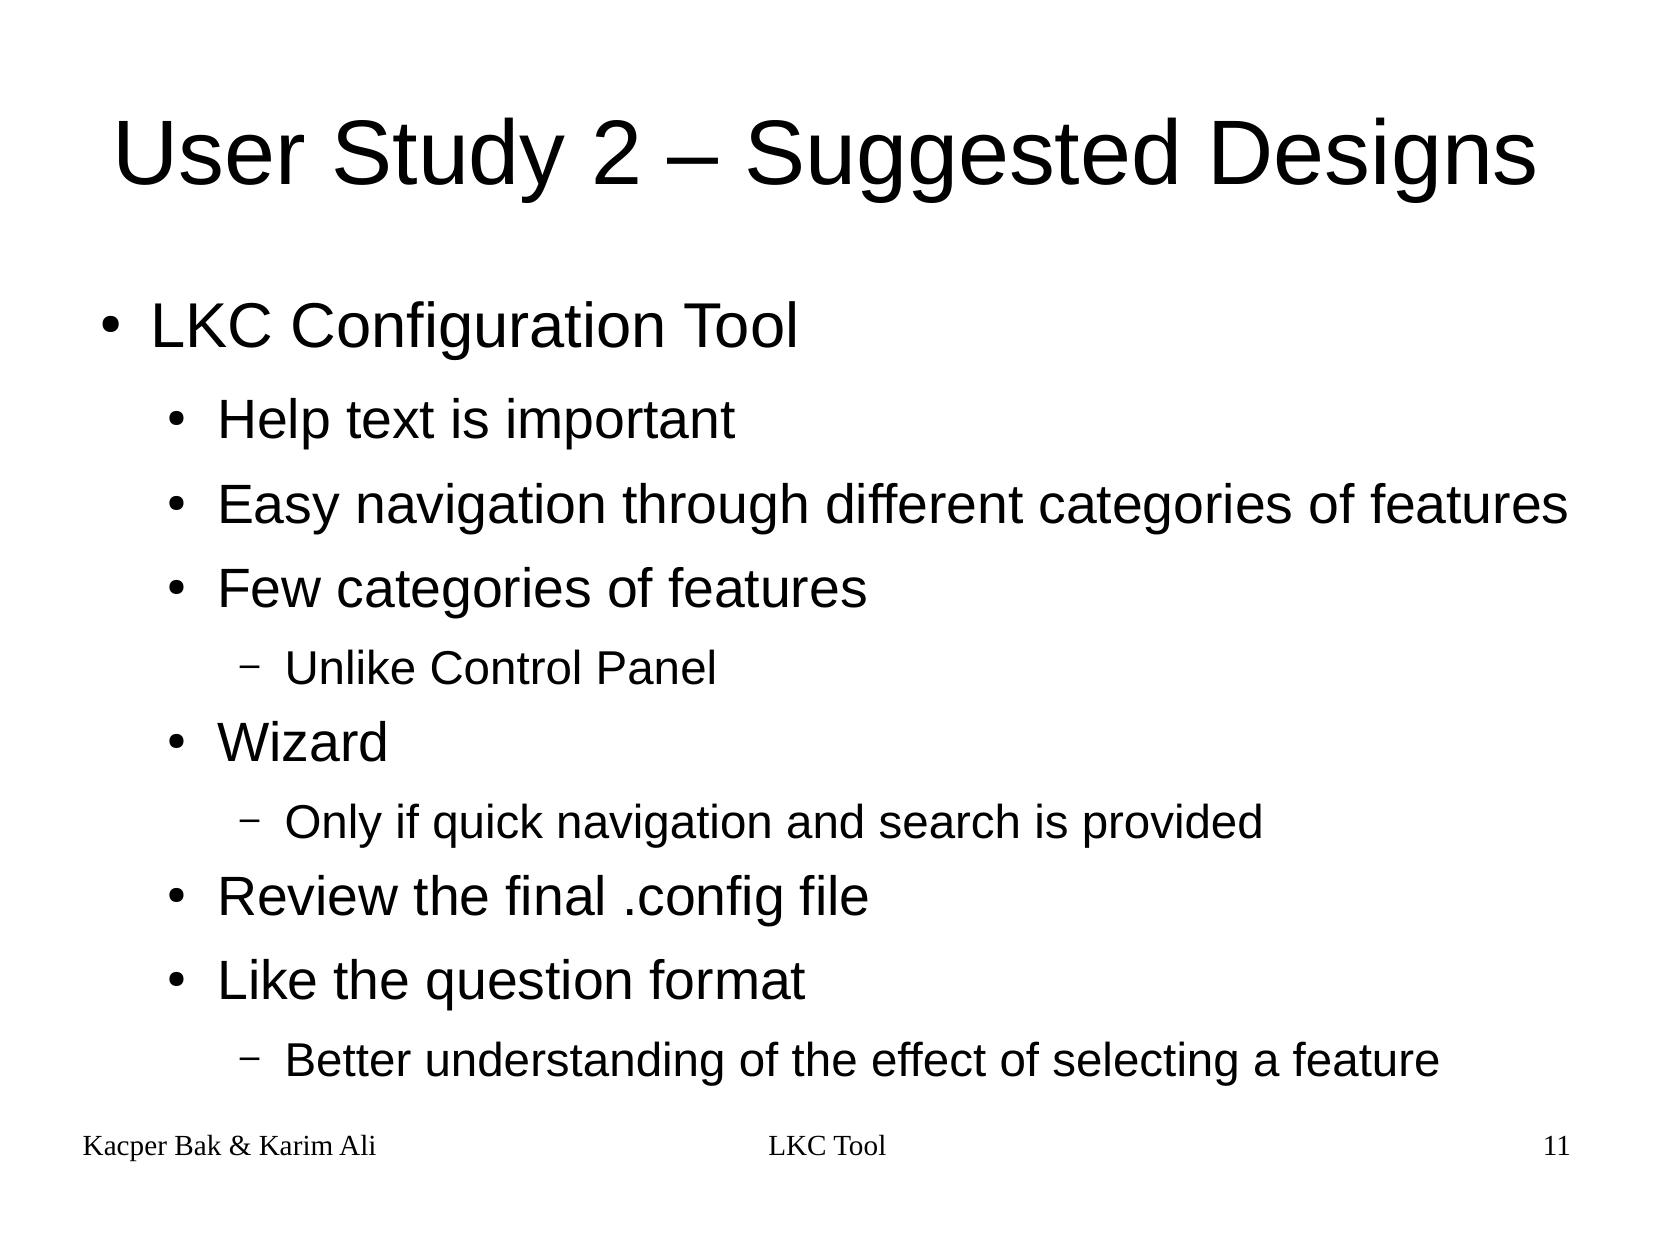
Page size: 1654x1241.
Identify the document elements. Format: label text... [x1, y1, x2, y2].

title User Study 2 – Suggested Designs [82, 49, 1571, 257]
list LKC Configuration Tool Help text is important Easy navigation through different categories of features Few categories of features Unlike Control Panel Wizard Only if quick navigation and search is provided Review the final .config file Like the question format Better understanding of the effect of selecting a feature [82, 290, 1571, 1109]
